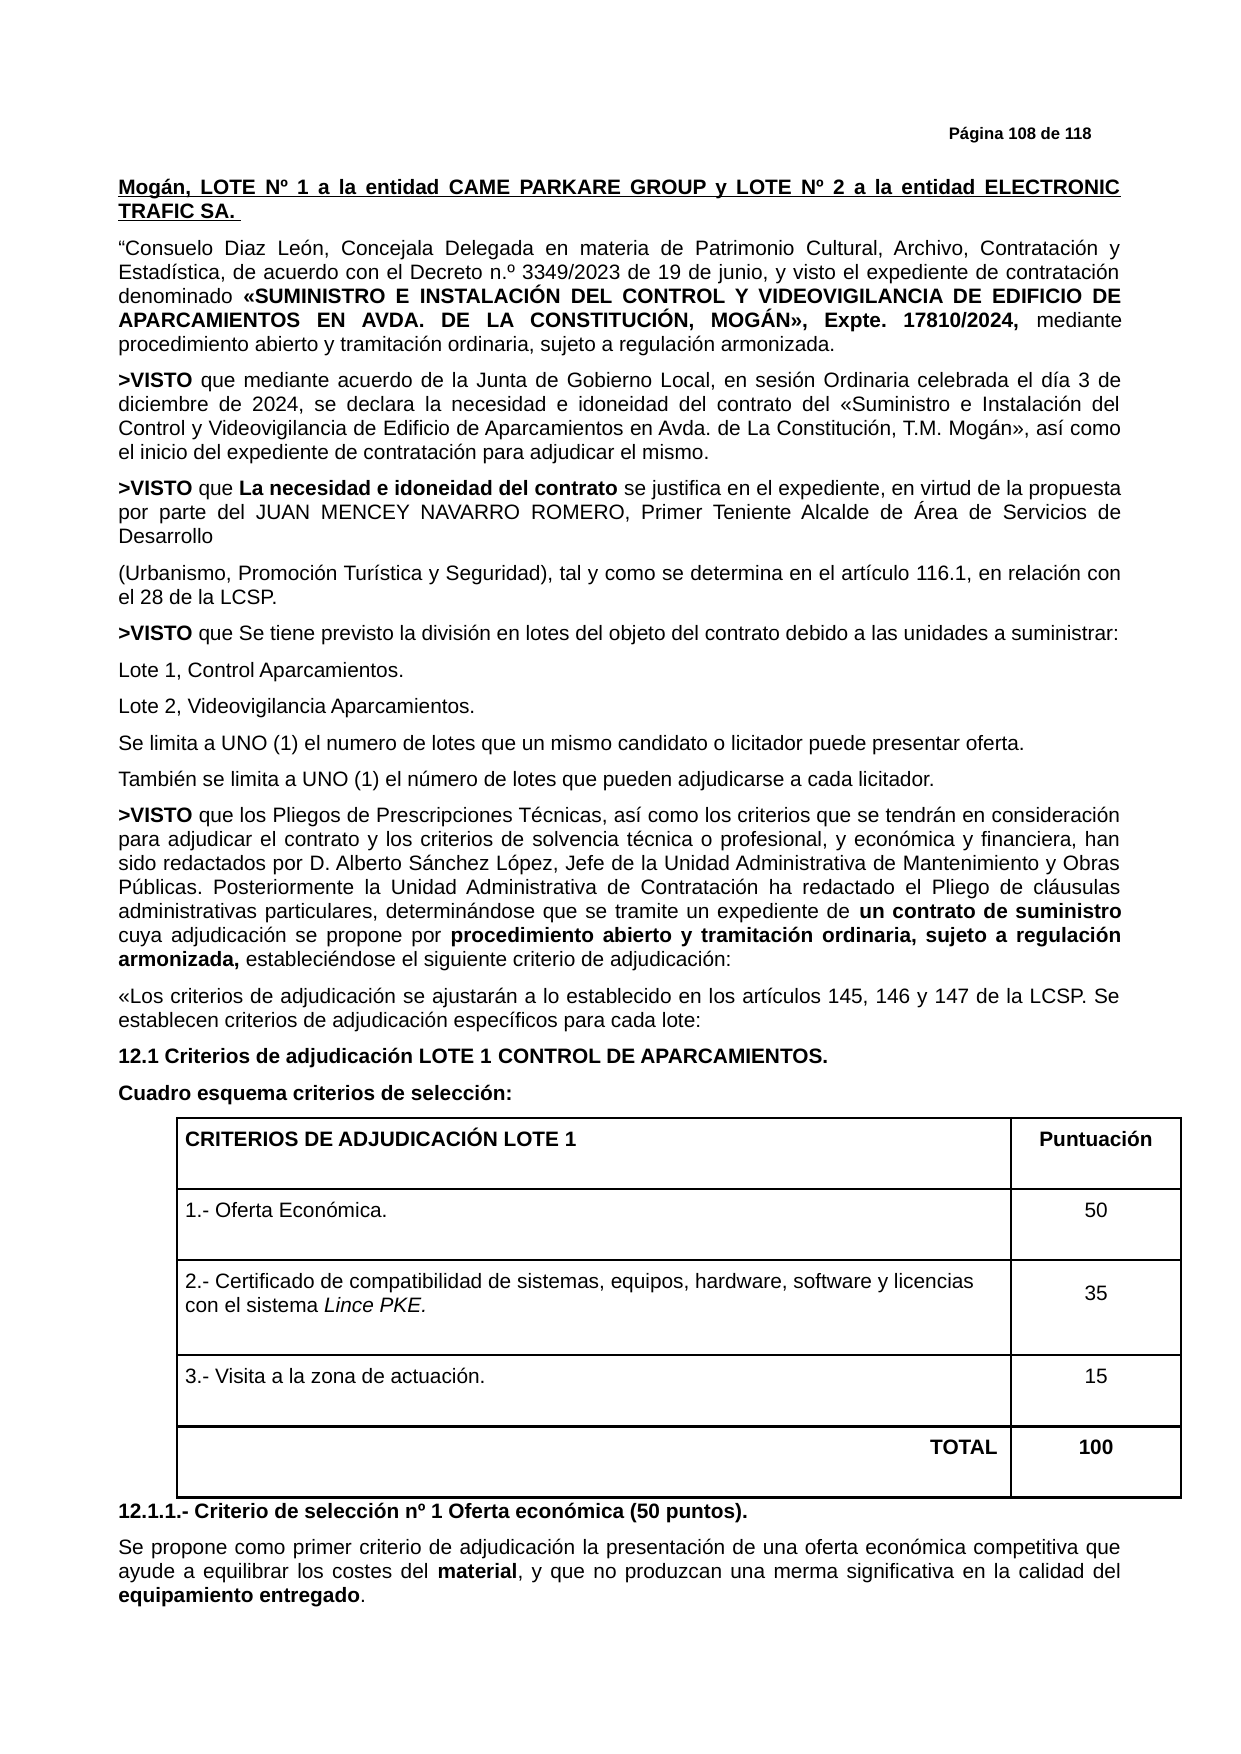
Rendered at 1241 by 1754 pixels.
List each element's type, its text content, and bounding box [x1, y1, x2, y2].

table_header CRITERIOS DE ADJUDICACIÓN LOTE 1 [178, 1119, 1010, 1188]
table_cell 15 [1012, 1356, 1180, 1425]
table_cell 35 [1012, 1261, 1180, 1354]
text “Consuelo Diaz León, Concejala Delegada en materia de Patrimonio Cultural, Archivo, Contratación y Estadística, de acuerdo con el Decreto n.º 3349/2023 de 19 de junio, y visto el expediente de contratación denominado «SUMINISTRO E INSTALACIÓN DEL CONTROL Y VIDEOVIGILANCIA DE EDIFICIO DE APARCAMIENTOS EN AVDA. DE LA CONSTITUCIÓN, MOGÁN», Expte. 17810/2024, mediante procedimiento abierto y tramitación ordinaria, sujeto a regulación armonizada. [118, 236, 1122, 355]
text >VISTO que La necesidad e idoneidad del contrato se justifica en el expediente, en virtud de la propuesta por parte del JUAN MENCEY NAVARRO ROMERO, Primer Teniente Alcalde de Área de Servicios de Desarrollo [118, 476, 1122, 548]
text Mogán, LOTE Nº 1 a la entidad CAME PARKARE GROUP y LOTE Nº 2 a la entidad ELECTRONIC TRAFIC SA. [118, 175, 1122, 223]
table_cell 3.- Visita a la zona de actuación. [178, 1356, 1010, 1425]
text >VISTO que Se tiene previsto la división en lotes del objeto del contrato debido a las unidades a suministrar: [118, 621, 1122, 645]
text >VISTO que los Pliegos de Prescripciones Técnicas, así como los criterios que se tendrán en consideración para adjudicar el contrato y los criterios de solvencia técnica o profesional, y económica y financiera, han sido redactados por D. Alberto Sánchez López, Jefe de la Unidad Administrativa de Mantenimiento y Obras Públicas. Posteriormente la Unidad Administrativa de Contratación ha redactado el Pliego de cláusulas administrativas particulares, determinándose que se tramite un expediente de un contrato de suministro cuya adjudicación se propone por procedimiento abierto y tramitación ordinaria, sujeto a regulación armonizada, estableciéndose el siguiente criterio de adjudicación: [118, 803, 1122, 971]
text Se limita a UNO (1) el numero de lotes que un mismo candidato o licitador puede presentar oferta. [118, 730, 1122, 754]
text Lote 2, Videovigilancia Aparcamientos. [118, 694, 1122, 718]
text 12.1 Criterios de adjudicación LOTE 1 CONTROL DE APARCAMIENTOS. [118, 1044, 1122, 1068]
table_header Puntuación [1012, 1119, 1180, 1188]
text (Urbanismo, Promoción Turística y Seguridad), tal y como se determina en el artículo 116.1, en relación con el 28 de la LCSP. [118, 561, 1122, 608]
table_cell 100 [1012, 1428, 1180, 1496]
text Lote 1, Control Aparcamientos. [118, 657, 1122, 681]
text «Los criterios de adjudicación se ajustarán a lo establecido en los artículos 145, 146 y 147 de la LCSP. Se establecen criterios de adjudicación específicos para cada lote: [118, 983, 1122, 1031]
table_cell 1.- Oferta Económica. [178, 1190, 1010, 1259]
text Cuadro esquema criterios de selección: [118, 1080, 1122, 1104]
table_cell 2.- Certificado de compatibilidad de sistemas, equipos, hardware, software y licencias con el sistema Lince PKE. [178, 1261, 1010, 1354]
table_cell 50 [1012, 1190, 1180, 1259]
text 12.1.1.- Criterio de selección nº 1 Oferta económica (50 puntos). [118, 1498, 1122, 1522]
text Se propone como primer criterio de adjudicación la presentación de una oferta económica competitiva que ayude a equilibrar los costes del material, y que no produzcan una merma significativa en la calidad del equipamiento entregado. [118, 1535, 1122, 1607]
text También se limita a UNO (1) el número de lotes que pueden adjudicarse a cada licitador. [118, 767, 1122, 791]
text >VISTO que mediante acuerdo de la Junta de Gobierno Local, en sesión Ordinaria celebrada el día 3 de diciembre de 2024, se declara la necesidad e idoneidad del contrato del «Suministro e Instalación del Control y Videovigilancia de Edificio de Aparcamientos en Avda. de La Constitución, T.M. Mogán», así como el inicio del expediente de contratación para adjudicar el mismo. [118, 368, 1122, 464]
table_cell TOTAL [178, 1428, 1010, 1496]
